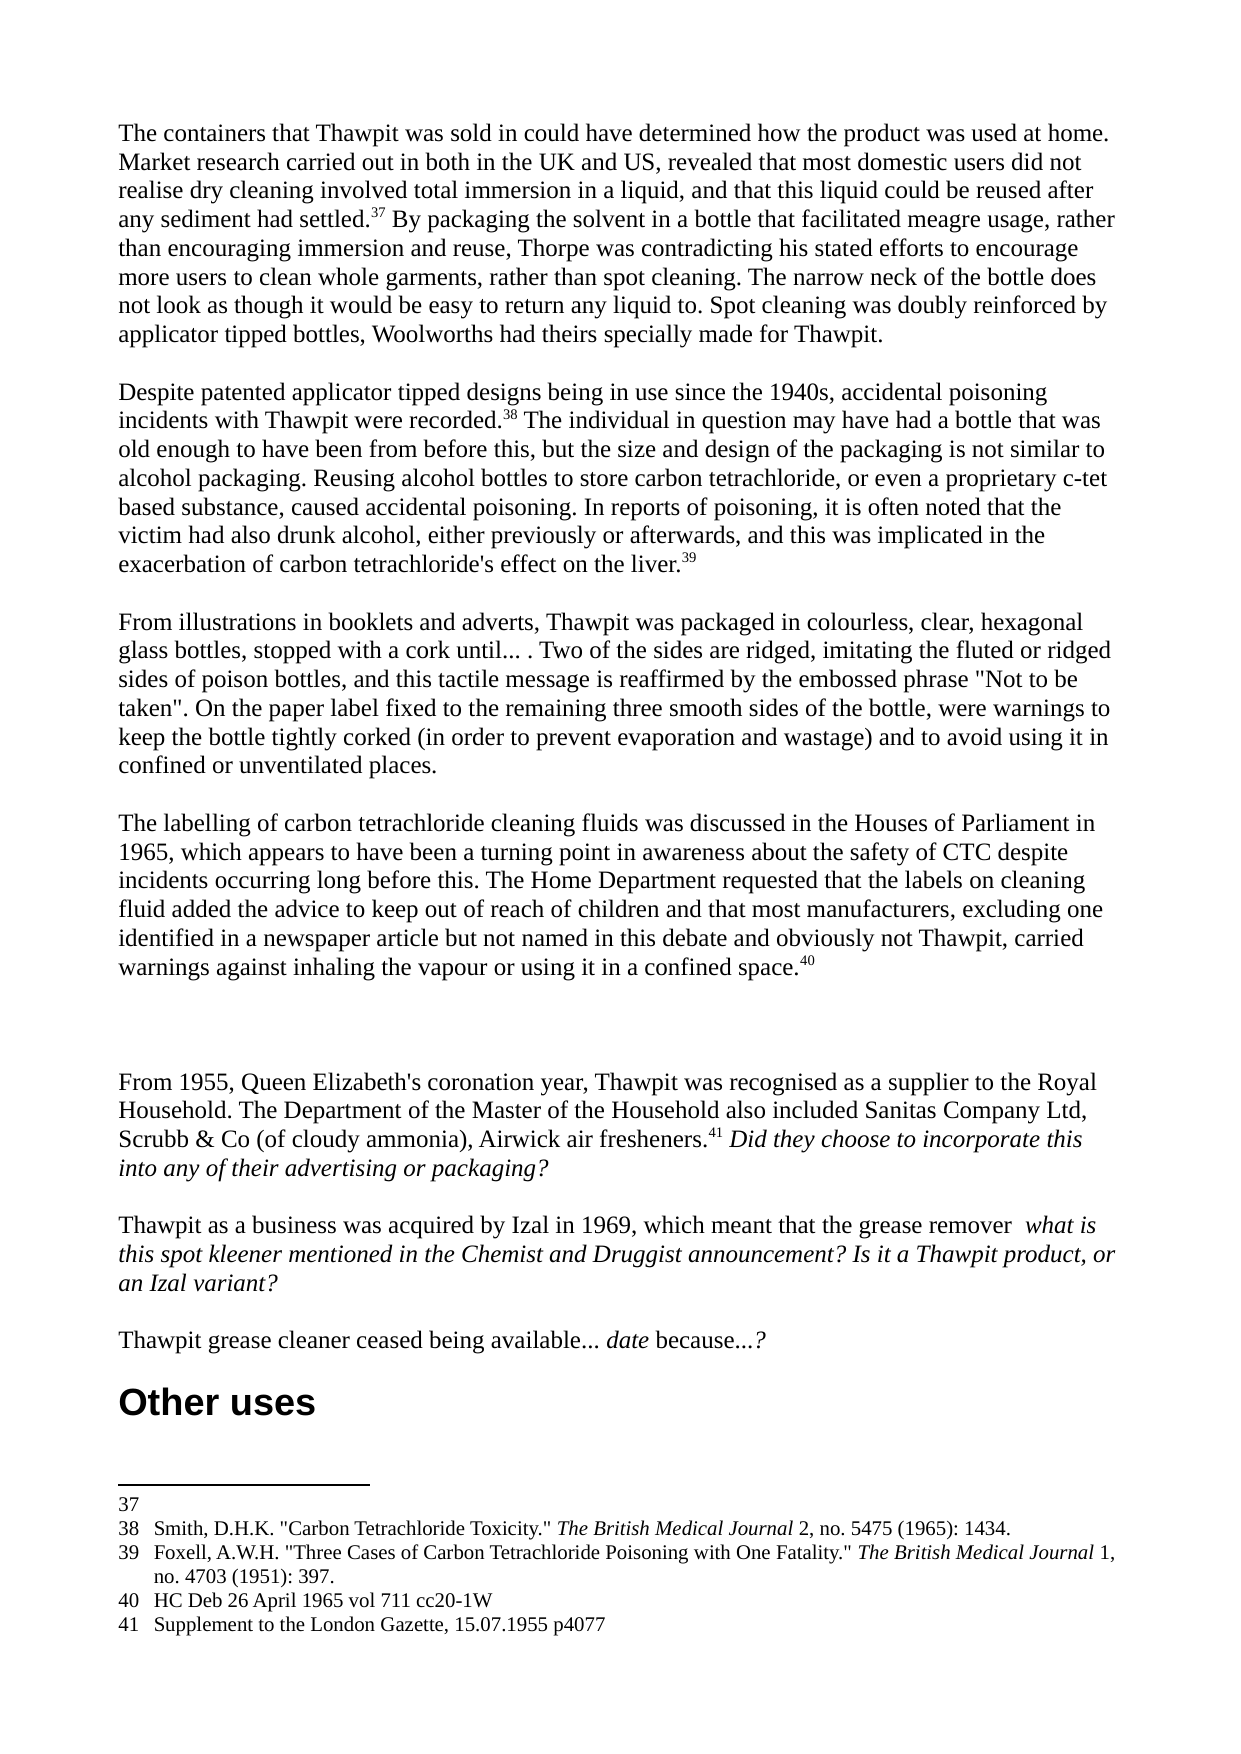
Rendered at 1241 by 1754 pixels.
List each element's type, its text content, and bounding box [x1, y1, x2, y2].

text HC Deb 26 April 1965 vol 711 cc20-1W [118, 1588, 1122, 1612]
text From 1955, Queen Elizabeth's coronation year, Thawpit was recognised as a supplier to the Royal Household. The Department of the Master of the Household also included Sanitas Company Ltd, Scrubb & Co (of cloudy ammonia), Airwick air fresheners. Did they choose to incorporate this into any of their advertising or packaging? [118, 1067, 1122, 1182]
text From illustrations in booklets and adverts, Thawpit was packaged in colourless, clear, hexagonal glass bottles, stopped with a cork until... . Two of the sides are ridged, imitating the fluted or ridged sides of poison bottles, and this tactile message is reaffirmed by the embossed phrase "Not to be taken". On the paper label fixed to the remaining three smooth sides of the bottle, were warnings to keep the bottle tightly corked (in order to prevent evaporation and wastage) and to avoid using it in confined or unventilated places. [118, 607, 1122, 779]
text Despite patented applicator tipped designs being in use since the 1940s, accidental poisoning incidents with Thawpit were recorded. The individual in question may have had a bottle that was old enough to have been from before this, but the size and design of the packaging is not similar to alcohol packaging. Reusing alcohol bottles to store carbon tetrachloride, or even a proprietary c-tet based substance, caused accidental poisoning. In reports of poisoning, it is often noted that the victim had also drunk alcohol, either previously or afterwards, and this was implicated in the exacerbation of carbon tetrachloride's effect on the liver. [118, 377, 1122, 578]
text Thawpit grease cleaner ceased being available... date because...? [118, 1326, 1122, 1354]
text Supplement to the London Gazette, 15.07.1955 p4077 [118, 1612, 1122, 1636]
subtitle Other uses [118, 1379, 1122, 1423]
text The containers that Thawpit was sold in could have determined how the product was used at home. Market research carried out in both in the UK and US, revealed that most domestic users did not realise dry cleaning involved total immersion in a liquid, and that this liquid could be reused after any sediment had settled. By packaging the solvent in a bottle that facilitated meagre usage, rather than encouraging immersion and reuse, Thorpe was contradicting his stated efforts to encourage more users to clean whole garments, rather than spot cleaning. The narrow neck of the bottle does not look as though it would be easy to return any liquid to. Spot cleaning was doubly reinforced by applicator tipped bottles, Woolworths had theirs specially made for Thawpit. [118, 118, 1122, 348]
text The labelling of carbon tetrachloride cleaning fluids was discussed in the Houses of Parliament in 1965, which appears to have been a turning point in awareness about the safety of CTC despite incidents occurring long before this. The Home Department requested that the labels on cleaning fluid added the advice to keep out of reach of children and that most manufacturers, excluding one identified in a newspaper article but not named in this debate and obviously not Thawpit, carried warnings against inhaling the vapour or using it in a confined space. [118, 808, 1122, 981]
text Smith, D.H.K. "Carbon Tetrachloride Toxicity." The British Medical Journal 2, no. 5475 (1965): 1434. [118, 1516, 1122, 1539]
text Thawpit as a business was acquired by Izal in 1969, which meant that the grease remover what is this spot kleener mentioned in the Chemist and Druggist announcement? Is it a Thawpit product, or an Izal variant? [118, 1211, 1122, 1297]
text Foxell, A.W.H. "Three Cases of Carbon Tetrachloride Poisoning with One Fatality." The British Medical Journal 1, no. 4703 (1951): 397. [118, 1539, 1122, 1588]
